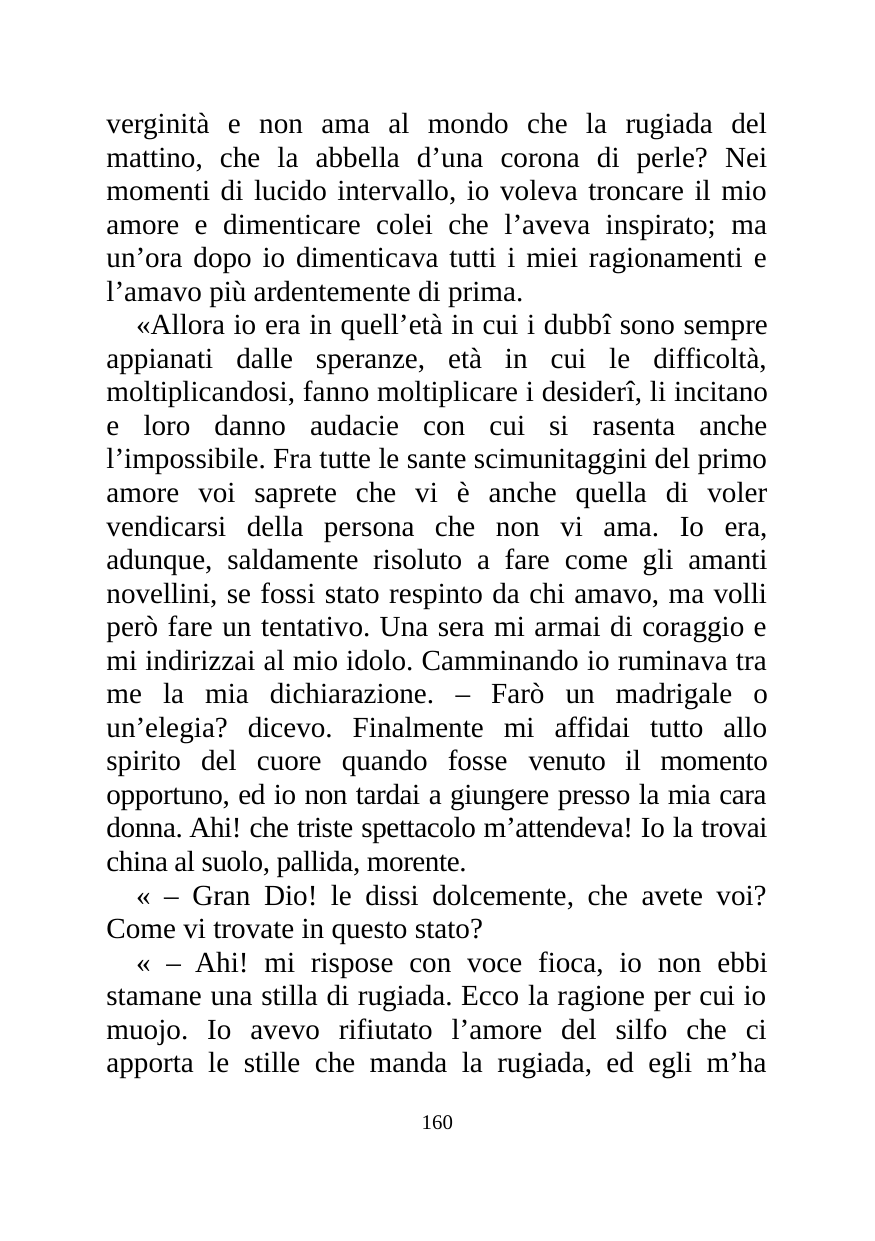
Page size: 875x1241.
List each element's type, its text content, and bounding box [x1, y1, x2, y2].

text verginità e non ama al mondo che la rugiada del mattino, che la abbella d’una corona di perle? Nei momenti di lucido intervallo, io voleva troncare il mio amore e dimenticare colei che l’aveva inspirato; ma un’ora dopo io dimenticava tutti i miei ragionamenti e l’amavo più ardentemente di prima. [106, 106, 768, 307]
text « ‒ Gran Dio! le dissi dolcemente, che avete voi? Come vi trovate in questo stato? [106, 878, 768, 945]
text « ‒ Ahi! mi rispose con voce fioca, io non ebbi stamane una stilla di rugiada. Ecco la ragione per cui io muojo. Io avevo rifiutato l’amore del silfo che ci apporta le stille che manda la rugiada, ed egli m’ha [106, 945, 768, 1079]
text «Allora io era in quell’età in cui i dubbî sono sempre appianati dalle speranze, età in cui le difficoltà, moltiplicandosi, fanno moltiplicare i desiderî, li incitano e loro danno audacie con cui si rasenta anche l’impossibile. Fra tutte le sante scimunitaggini del primo amore voi saprete che vi è anche quella di voler vendicarsi della persona che non vi ama. Io era, adunque, saldamente risoluto a fare come gli amanti novellini, se fossi stato respinto da chi amavo, ma volli però fare un tentativo. Una sera mi armai di coraggio e mi indirizzai al mio idolo. Camminando io ruminava tra me la mia dichiarazione. ‒ Farò un madrigale o un’elegia? dicevo. Finalmente mi affidai tutto allo spirito del cuore quando fosse venuto il momento opportuno, ed io non tardai a giungere presso la mia cara donna. Ahi! che triste spettacolo m’attendeva! Io la trovai china al suolo, pallida, morente. [106, 307, 768, 878]
